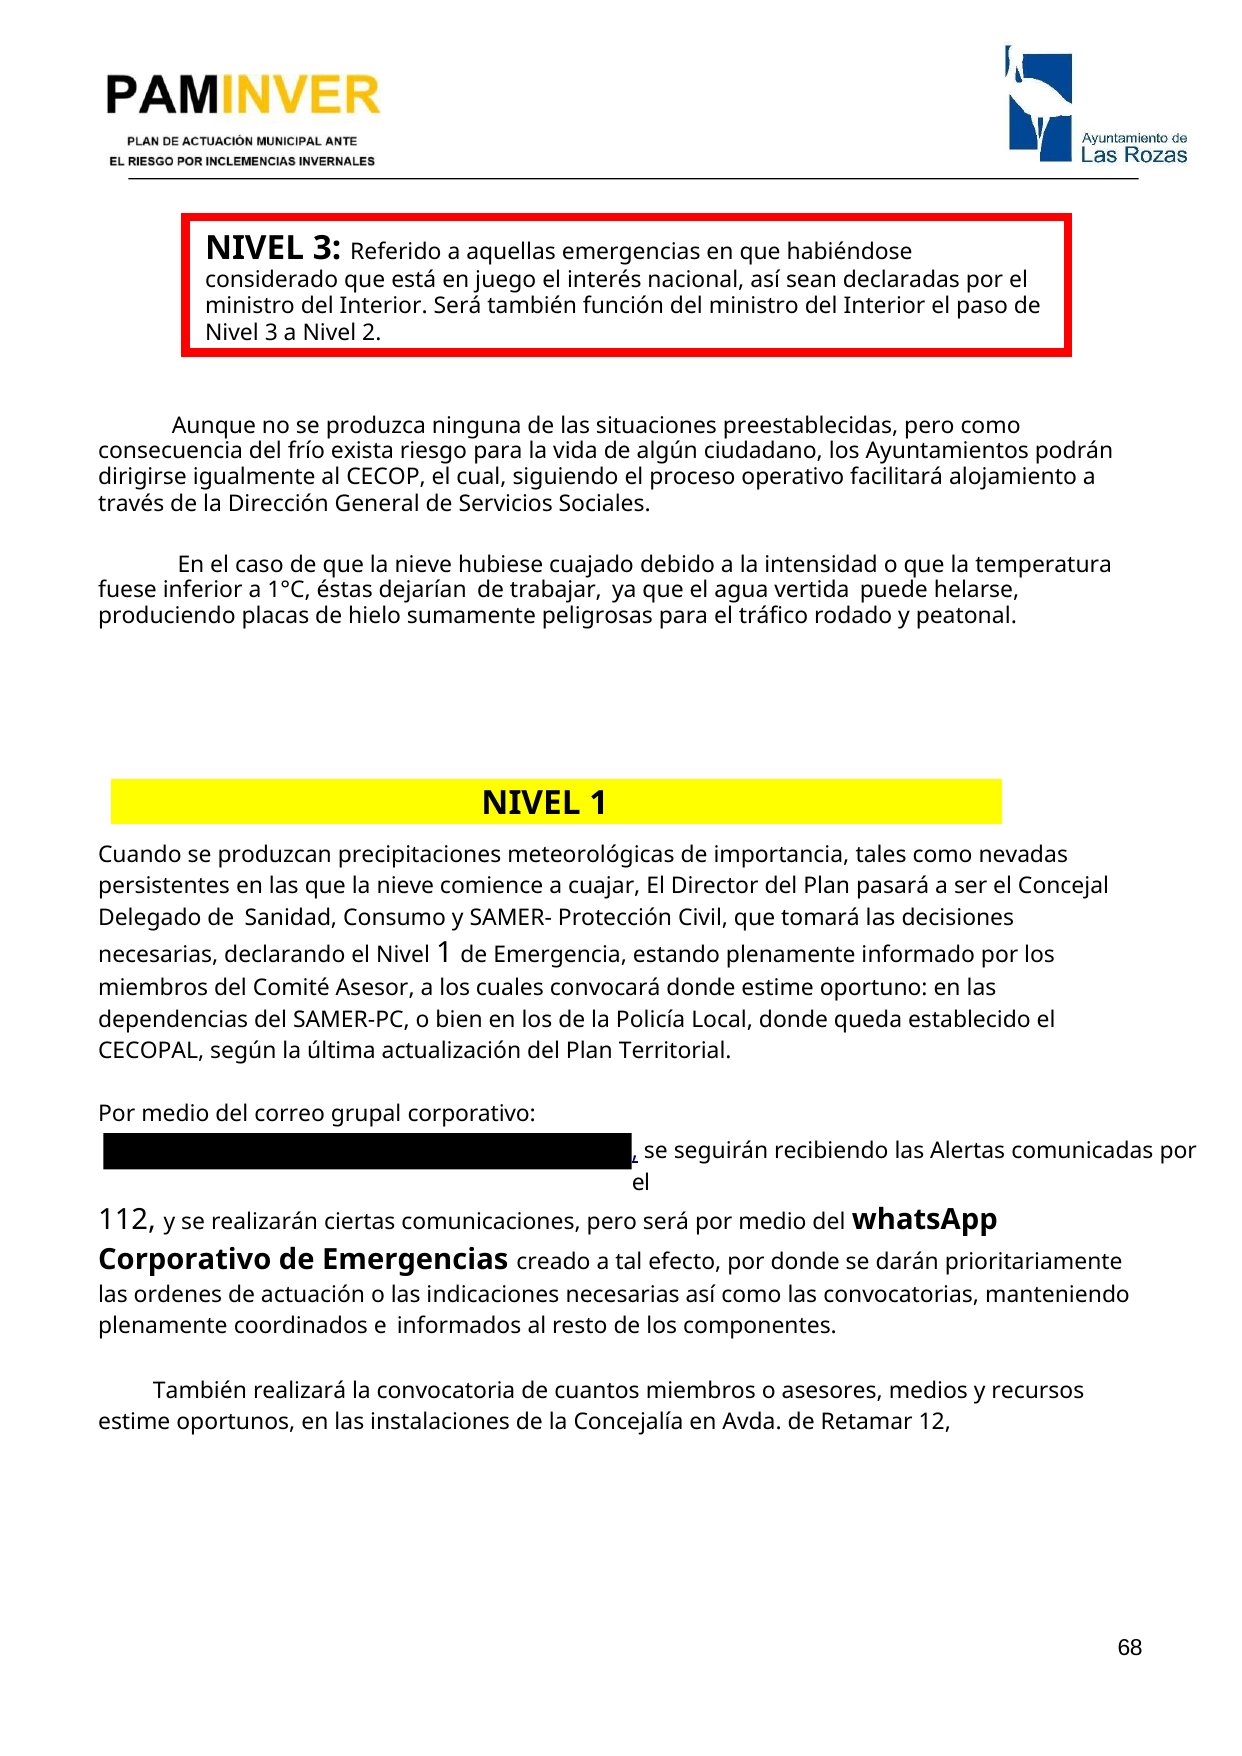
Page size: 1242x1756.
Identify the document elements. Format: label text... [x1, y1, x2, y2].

text , se seguirán recibiendo las Alertas comunicadas por el [632, 1134, 1217, 1197]
text Aunque no se produzca ninguna de las situaciones preestablecidas, pero como consecuencia del frío exista riesgo para la vida de algún ciudadano, los Ayuntamientos podrán dirigirse igualmente al CECOP, el cual, siguiendo el proceso operativo facilitará alojamiento a través de la Dirección General de Servicios Sociales. [98, 412, 1143, 518]
text Cuando se produzcan precipitaciones meteorológicas de importancia, tales como nevadas persistentes en las que la nieve comience a cuajar, El Director del Plan pasará a ser el Concejal Delegado de Sanidad, Consumo y SAMER- Protección Civil, que tomará las decisiones necesarias, declarando el Nivel 1 de Emergencia, estando plenamente informado por los miembros del Comité Asesor, a los cuales convocará donde estime oportuno: en las dependencias del SAMER-PC, o bien en los de la Policía Local, donde queda establecido el CECOPAL, según la última actualización del Plan Territorial. [98, 838, 1136, 1065]
text También realizará la convocatoria de cuantos miembros o asesores, medios y recursos estime oportunos, en las instalaciones de la Concejalía en Avda. de Retamar 12, [98, 1373, 1132, 1436]
subtitle NIVEL 1 [111, 779, 1217, 824]
text En el caso de que la nieve hubiese cuajado debido a la intensidad o que la temperatura fuese inferior a 1°C, éstas dejarían de trabajar, ya que el agua vertida puede helarse, produciendo placas de hielo sumamente peligrosas para el tráfico rodado y peatonal. [98, 551, 1139, 631]
text Por medio del correo grupal corporativo: [98, 1097, 1217, 1128]
text NIVEL 3: Referido a aquellas emergencias en que habiéndose considerado que está en juego el interés nacional, así sean declaradas por el ministro del Interior. Será también función del ministro del Interior el paso de Nivel 3 a Nivel 2. [205, 229, 1045, 347]
text 112, y se realizarán ciertas comunicaciones, pero será por medio del whatsApp Corporativo de Emergencias creado a tal efecto, por donde se darán prioritariamente las ordenes de actuación o las indicaciones necesarias así como las convocatorias, manteniendo plenamente coordinados e informados al resto de los componentes. [98, 1199, 1143, 1341]
